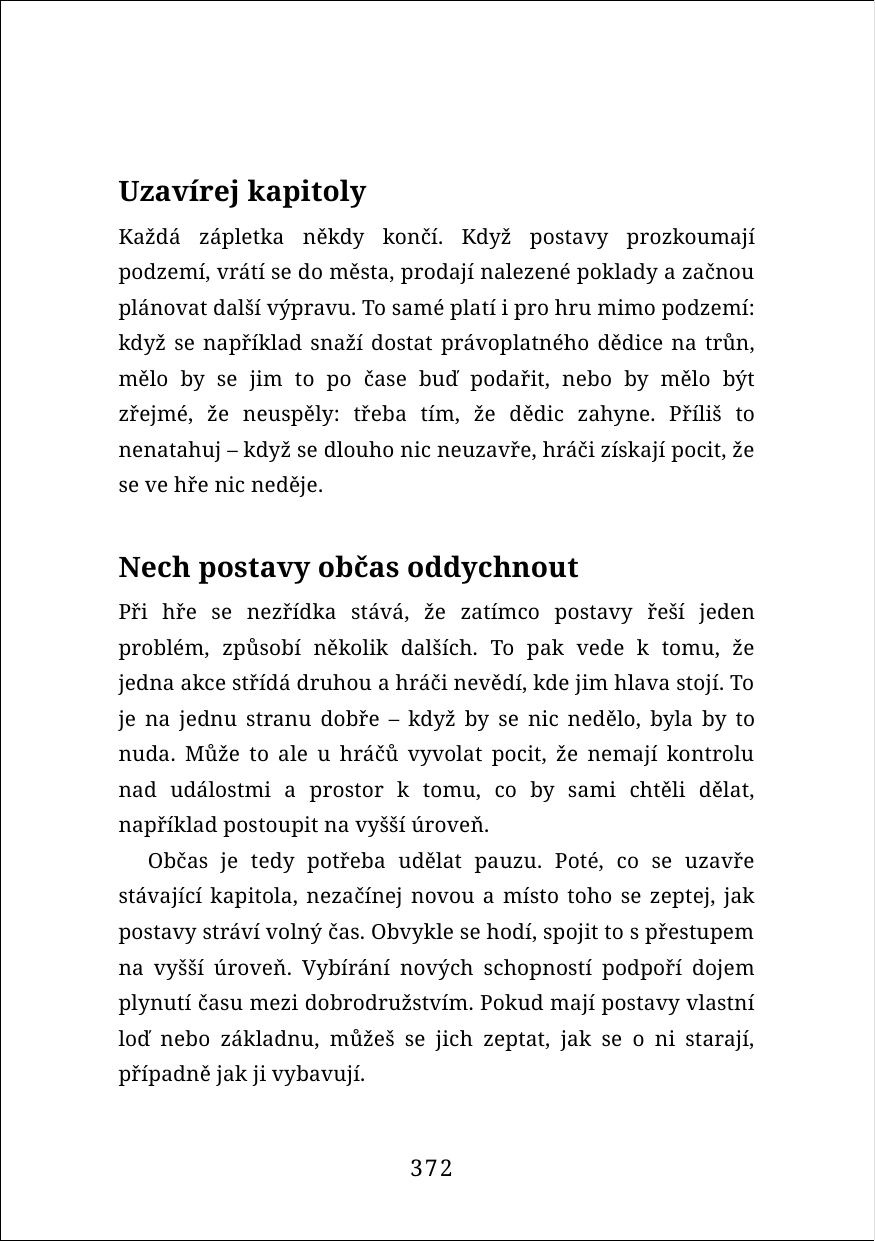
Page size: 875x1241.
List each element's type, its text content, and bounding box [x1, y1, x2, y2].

subtitle Uzavírej kapitoly [118, 172, 756, 210]
text Každá zápletka někdy končí. Když postavy prozkoumají podzemí, vrátí se do města, prodají nalezené poklady a začnou plánovat další výpravu. To samé platí i pro hru mimo podzemí: když se například snaží dostat právoplatného dědice na trůn, mělo by se jim to po čase buď podařit, nebo by mělo být zřejmé, že neuspěly: třeba tím, že dědic zahyne. Příliš to nenatahuj – když se dlouho nic neuzavře, hráči získají pocit, že se ve hře nic neděje. [118, 222, 756, 499]
text Při hře se nezřídka stává, že zatímco postavy řeší jeden problém, způsobí několik dalších. To pak vede k tomu, že jedna akce střídá druhou a hráči nevědí, kde jim hlava stojí. To je na jednu stranu dobře – když by se nic nedělo, byla by to nuda. Může to ale u hráčů vyvolat pocit, že nemají kontrolu nad událostmi a prostor k tomu, co by sami chtěli dělat, například postoupit na vyšší úroveň. Občas je tedy potřeba udělat pauzu. Poté, co se uzavře stávající kapitola, nezačínej novou a místo toho se zeptej, jak postavy stráví volný čas. Obvykle se hodí, spojit to s přestupem na vyšší úroveň. Vybírání nových schopností podpoří dojem plynutí času mezi dobrodružstvím. Pokud mají postavy vlastní loď nebo základnu, můžeš se jich zeptat, jak se o ni starají, případně jak ji vybavují. [118, 597, 756, 1088]
subtitle Nech postavy občas oddychnout [118, 547, 756, 586]
